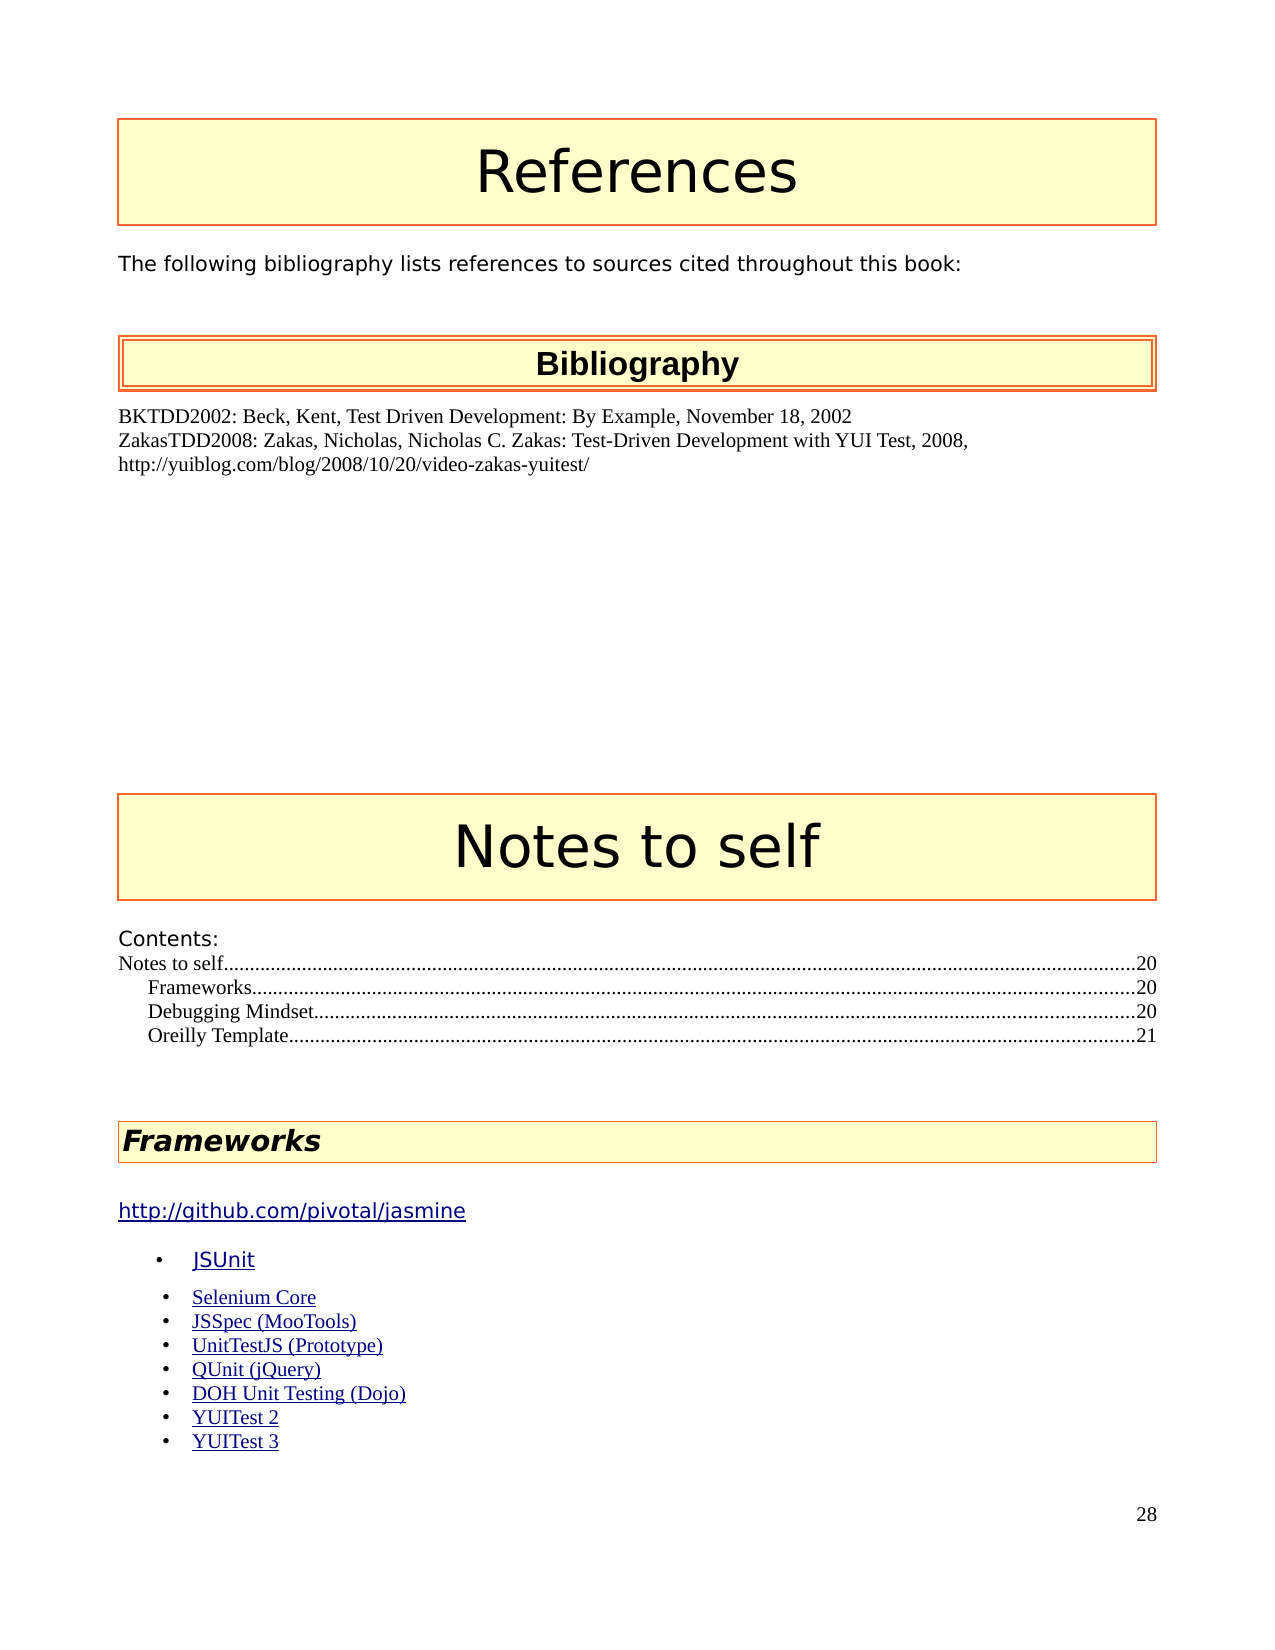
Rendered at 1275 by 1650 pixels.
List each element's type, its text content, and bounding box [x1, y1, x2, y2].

text Notes to self 20 [118, 951, 1157, 975]
text Debugging Mindset 20 [148, 999, 1157, 1023]
list YUITest 3 [162, 1429, 1157, 1453]
list UnitTestJS (Prototype) [162, 1333, 1157, 1357]
subtitle Frameworks [119, 1122, 1156, 1162]
text Oreilly Template 21 [148, 1023, 1157, 1047]
list Selenium Core [162, 1285, 1157, 1309]
list JSSpec (MooTools) [162, 1309, 1157, 1333]
text Contents: [118, 927, 1157, 951]
subtitle Notes to self [119, 795, 1155, 899]
text Frameworks 20 [148, 975, 1157, 999]
text http://github.com/pivotal/jasmine [118, 1199, 1157, 1224]
list DOH Unit Testing (Dojo) [162, 1381, 1157, 1405]
list JSUnit [156, 1248, 1157, 1272]
text ZakasTDD2008: Zakas, Nicholas, Nicholas C. Zakas: Test-Driven Development with YUI Test, 2008, http://yuiblog.com/blog/2008/10/20/video-zakas-yuitest/ [118, 428, 1157, 476]
text The following bibliography lists references to sources cited throughout this book: [118, 252, 1157, 276]
subtitle References [119, 120, 1155, 224]
text BKTDD2002: Beck, Kent, Test Driven Development: By Example, November 18, 2002 [118, 404, 1157, 428]
list YUITest 2 [162, 1405, 1157, 1429]
list QUnit (jQuery) [162, 1357, 1157, 1381]
